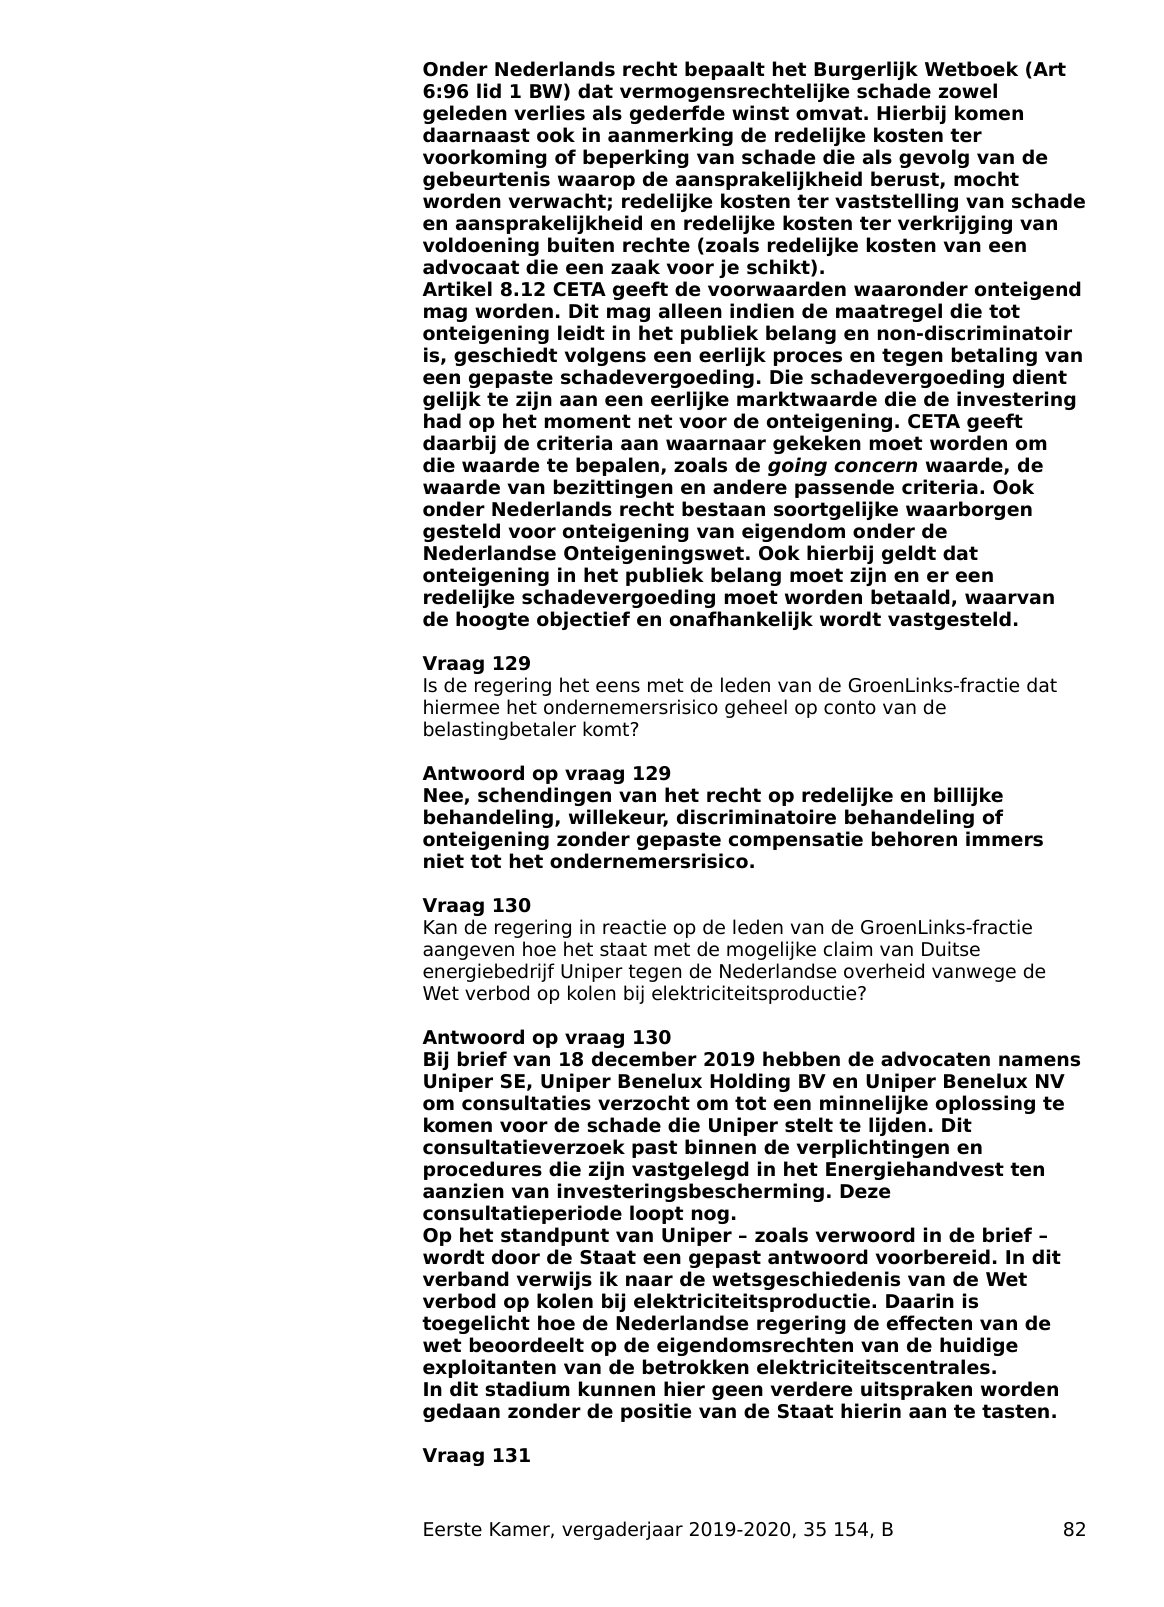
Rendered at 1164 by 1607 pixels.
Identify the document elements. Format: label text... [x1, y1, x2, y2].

text Vraag 129 [422, 653, 1087, 675]
text Nee, schendingen van het recht op redelijke en billijke behandeling, willekeur, discriminatoire behandeling of onteigening zonder gepaste compensatie behoren immers niet tot het ondernemersrisico. [422, 785, 1087, 873]
text Antwoord op vraag 130 [422, 1027, 1087, 1049]
text In dit stadium kunnen hier geen verdere uitspraken worden gedaan zonder de positie van de Staat hierin aan te tasten. [422, 1379, 1087, 1423]
text Vraag 131 [422, 1445, 1087, 1467]
text Antwoord op vraag 129 [422, 763, 1087, 785]
text Bij brief van 18 december 2019 hebben de advocaten namens Uniper SE, Uniper Benelux Holding BV en Uniper Benelux NV om consultaties verzocht om tot een minnelijke oplossing te komen voor de schade die Uniper stelt te lijden. Dit consultatieverzoek past binnen de verplichtingen en procedures die zijn vastgelegd in het Energiehandvest ten aanzien van investeringsbescherming. Deze consultatieperiode loopt nog. [422, 1049, 1087, 1225]
text Kan de regering in reactie op de leden van de GroenLinks-fractie aangeven hoe het staat met de mogelijke claim van Duitse energiebedrijf Uniper tegen de Nederlandse overheid vanwege de Wet verbod op kolen bij elektriciteitsproductie? [422, 917, 1087, 1005]
text Onder Nederlands recht bepaalt het Burgerlijk Wetboek (Art 6:96 lid 1 BW) dat vermogensrechtelijke schade zowel geleden verlies als gederfde winst omvat. Hierbij komen daarnaast ook in aanmerking de redelijke kosten ter voorkoming of beperking van schade die als gevolg van de gebeurtenis waarop de aansprakelijkheid berust, mocht worden verwacht; redelijke kosten ter vaststelling van schade en aansprakelijkheid en redelijke kosten ter verkrijging van voldoening buiten rechte (zoals redelijke kosten van een advocaat die een zaak voor je schikt). [422, 59, 1087, 279]
text Vraag 130 [422, 895, 1087, 917]
text Op het standpunt van Uniper – zoals verwoord in de brief – wordt door de Staat een gepast antwoord voorbereid. In dit verband verwijs ik naar de wetsgeschiedenis van de Wet verbod op kolen bij elektriciteitsproductie. Daarin is toegelicht hoe de Nederlandse regering de effecten van de wet beoordeelt op de eigendomsrechten van de huidige exploitanten van de betrokken elektriciteitscentrales. [422, 1225, 1087, 1379]
text Is de regering het eens met de leden van de GroenLinks-fractie dat hiermee het ondernemersrisico geheel op conto van de belastingbetaler komt? [422, 675, 1087, 741]
text Artikel 8.12 CETA geeft de voorwaarden waaronder onteigend mag worden. Dit mag alleen indien de maatregel die tot onteigening leidt in het publiek belang en non-discriminatoir is, geschiedt volgens een eerlijk proces en tegen betaling van een gepaste schadevergoeding. Die schadevergoeding dient gelijk te zijn aan een eerlijke marktwaarde die de investering had op het moment net voor de onteigening. CETA geeft daarbij de criteria aan waarnaar gekeken moet worden om die waarde te bepalen, zoals de going concern waarde, de waarde van bezittingen en andere passende criteria. Ook onder Nederlands recht bestaan soortgelijke waarborgen gesteld voor onteigening van eigendom onder de Nederlandse Onteigeningswet. Ook hierbij geldt dat onteigening in het publiek belang moet zijn en er een redelijke schadevergoeding moet worden betaald, waarvan de hoogte objectief en onafhankelijk wordt vastgesteld. [422, 279, 1087, 631]
